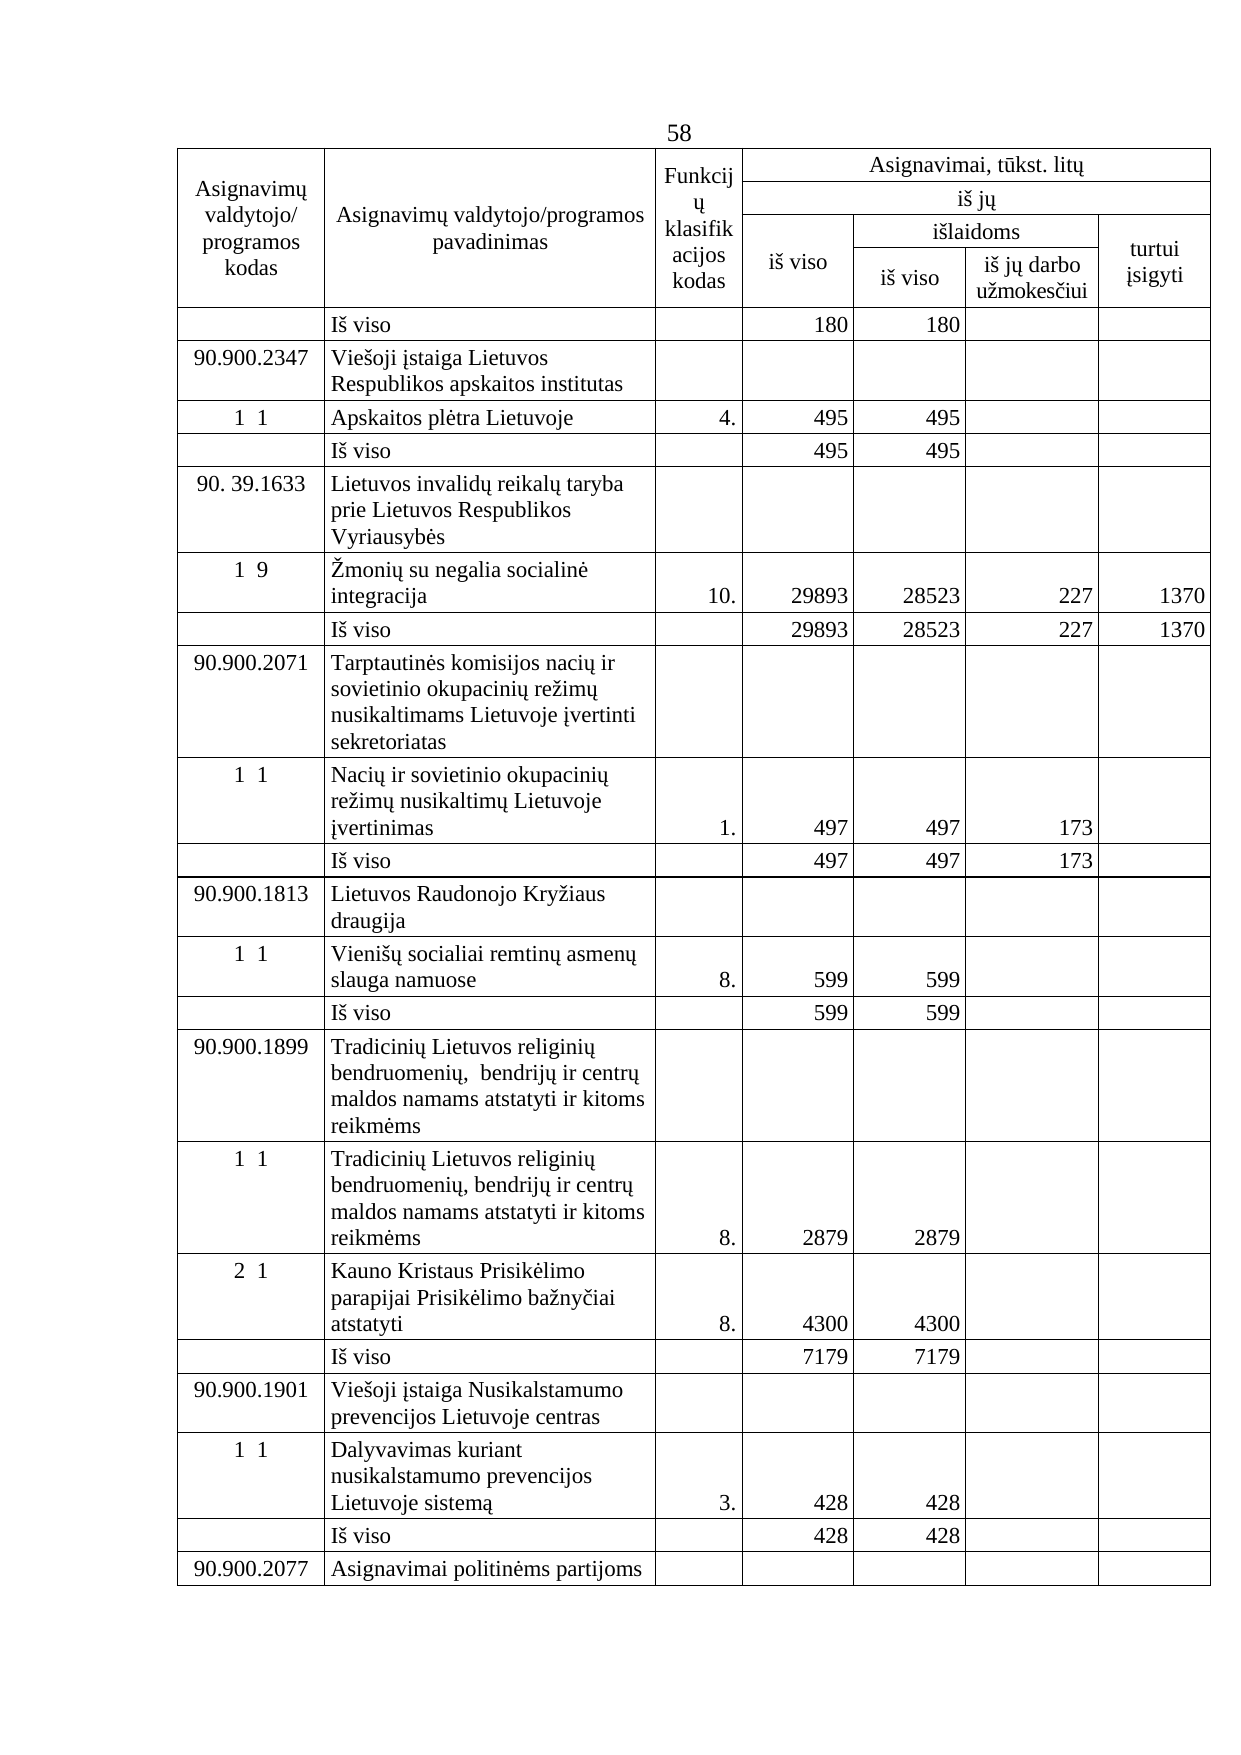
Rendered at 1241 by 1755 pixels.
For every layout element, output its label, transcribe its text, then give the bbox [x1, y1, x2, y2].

table_cell 1 1 [178, 758, 324, 843]
table_cell 90.900.2077 [178, 1552, 324, 1584]
table_cell [178, 613, 324, 645]
table_cell Lietuvos invalidų reikalų taryba prie Lietuvos Respublikos Vyriausybės [325, 467, 655, 552]
table_cell [743, 646, 853, 757]
table_cell Iš viso [325, 434, 655, 466]
table_cell [966, 878, 1098, 936]
table_cell 1 1 [178, 1142, 324, 1253]
table_cell [743, 467, 853, 552]
table_cell 497 [743, 758, 853, 843]
table_cell 1 1 [178, 937, 324, 996]
table_cell [178, 997, 324, 1029]
table_cell 1370 [1099, 553, 1210, 612]
table_cell [966, 1374, 1098, 1432]
table_cell 4300 [854, 1254, 965, 1339]
table_cell 495 [743, 434, 853, 466]
table_cell 599 [854, 997, 965, 1029]
table_cell [743, 341, 853, 400]
table_header Funkcijų klasifikacijos kodas [656, 149, 742, 307]
table_cell Lietuvos Raudonojo Kryžiaus draugija [325, 878, 655, 936]
table_cell [1099, 467, 1210, 552]
table_cell 1 9 [178, 553, 324, 612]
table_cell 90.900.1813 [178, 878, 324, 936]
table_cell 1370 [1099, 613, 1210, 645]
table_cell Nacių ir sovietinio okupacinių režimų nusikaltimų Lietuvoje įvertinimas [325, 758, 655, 843]
table_cell Iš viso [325, 844, 655, 876]
table_cell Žmonių su negalia socialinė integracija [325, 553, 655, 612]
table_cell [656, 1519, 742, 1551]
table_cell [1099, 758, 1210, 843]
table_cell 428 [854, 1519, 965, 1551]
table_cell [1099, 1030, 1210, 1141]
table_cell [1099, 1552, 1210, 1584]
table_cell 2 1 [178, 1254, 324, 1339]
table_cell turtui įsigyti [1099, 215, 1210, 307]
table_cell 1. [656, 758, 742, 843]
table_cell [743, 1552, 853, 1584]
table_cell [966, 937, 1098, 996]
table_cell [743, 878, 853, 936]
table_cell 173 [966, 844, 1098, 876]
table_cell Tradicinių Lietuvos religinių bendruomenių, bendrijų ir centrų maldos namams atstatyti ir kitoms reikmėms [325, 1030, 655, 1141]
table_cell 497 [854, 844, 965, 876]
table_cell 90.900.1901 [178, 1374, 324, 1432]
table_cell 4300 [743, 1254, 853, 1339]
table_cell iš viso [743, 215, 853, 307]
table_cell [966, 1254, 1098, 1339]
table_cell [1099, 878, 1210, 936]
table_cell Iš viso [325, 613, 655, 645]
table_cell 1 1 [178, 1433, 324, 1518]
table_cell [656, 997, 742, 1029]
table_cell iš jų darbo užmokesčiui [966, 248, 1098, 307]
table_cell 10. [656, 553, 742, 612]
table_cell [1099, 341, 1210, 400]
table_cell [1099, 1142, 1210, 1253]
table_cell [854, 1374, 965, 1432]
table_cell Vienišų socialiai remtinų asmenų slauga namuose [325, 937, 655, 996]
table_cell 495 [854, 401, 965, 433]
table_cell [1099, 1340, 1210, 1372]
table_cell 28523 [854, 553, 965, 612]
table_cell [966, 467, 1098, 552]
table_cell 7179 [854, 1340, 965, 1372]
table_cell [1099, 646, 1210, 757]
table_cell [743, 1374, 853, 1432]
table_cell [966, 1030, 1098, 1141]
table_cell [656, 434, 742, 466]
table_cell 2879 [743, 1142, 853, 1253]
table_cell [1099, 401, 1210, 433]
table_cell [1099, 997, 1210, 1029]
table_cell [656, 844, 742, 876]
table_cell [854, 878, 965, 936]
table_cell Viešoji įstaiga Nusikalstamumo prevencijos Lietuvoje centras [325, 1374, 655, 1432]
table_cell [966, 308, 1098, 340]
table_cell Viešoji įstaiga Lietuvos Respublikos apskaitos institutas [325, 341, 655, 400]
table_cell 28523 [854, 613, 965, 645]
table_cell 180 [854, 308, 965, 340]
table_cell [854, 646, 965, 757]
table_cell Asignavimai politinėms partijoms [325, 1552, 655, 1584]
table_cell 599 [743, 997, 853, 1029]
table_cell 90. 39.1633 [178, 467, 324, 552]
table_cell 180 [743, 308, 853, 340]
table_cell 8. [656, 1254, 742, 1339]
table_cell [178, 1519, 324, 1551]
table_cell [1099, 1374, 1210, 1432]
table_cell [966, 1142, 1098, 1253]
table_header Asignavimų valdytojo/programos pavadinimas [325, 149, 655, 307]
table_cell Iš viso [325, 997, 655, 1029]
table_cell 227 [966, 553, 1098, 612]
table_cell 8. [656, 937, 742, 996]
table_cell 495 [743, 401, 853, 433]
table_cell 1 1 [178, 401, 324, 433]
table_cell iš viso [854, 248, 965, 307]
table_cell Tarptautinės komisijos nacių ir sovietinio okupacinių režimų nusikaltimams Lietuvoje įvertinti sekretoriatas [325, 646, 655, 757]
table_cell [966, 1552, 1098, 1584]
table_cell 497 [743, 844, 853, 876]
table_cell 428 [743, 1519, 853, 1551]
table_cell [178, 434, 324, 466]
table_cell [854, 1030, 965, 1141]
table_cell [656, 1340, 742, 1372]
table_cell Iš viso [325, 308, 655, 340]
table_cell [966, 997, 1098, 1029]
table_cell [656, 467, 742, 552]
table_cell 227 [966, 613, 1098, 645]
table_cell 428 [854, 1433, 965, 1518]
table_cell Tradicinių Lietuvos religinių bendruomenių, bendrijų ir centrų maldos namams atstatyti ir kitoms reikmėms [325, 1142, 655, 1253]
table_cell [966, 434, 1098, 466]
table_cell 2879 [854, 1142, 965, 1253]
table_cell [178, 1340, 324, 1372]
table_cell 497 [854, 758, 965, 843]
table_cell Apskaitos plėtra Lietuvoje [325, 401, 655, 433]
table_cell 29893 [743, 553, 853, 612]
table_cell [1099, 434, 1210, 466]
table_cell [966, 1433, 1098, 1518]
table_cell [1099, 937, 1210, 996]
table_cell 599 [743, 937, 853, 996]
table_cell [178, 844, 324, 876]
table_cell [854, 1552, 965, 1584]
table_cell išlaidoms [854, 215, 1098, 247]
table_cell [656, 1030, 742, 1141]
table_cell 3. [656, 1433, 742, 1518]
table_cell [1099, 308, 1210, 340]
table_header Asignavimai, tūkst. litų [743, 149, 1210, 181]
table_cell Kauno Kristaus Prisikėlimo parapijai Prisikėlimo bažnyčiai atstatyti [325, 1254, 655, 1339]
table_cell [656, 1552, 742, 1584]
table_cell [656, 646, 742, 757]
table_cell Iš viso [325, 1519, 655, 1551]
table_cell [854, 467, 965, 552]
table_cell iš jų [743, 182, 1210, 214]
table_cell 599 [854, 937, 965, 996]
table_cell 90.900.2071 [178, 646, 324, 757]
table_cell [656, 341, 742, 400]
table_cell 4. [656, 401, 742, 433]
table_cell 173 [966, 758, 1098, 843]
table_cell [1099, 844, 1210, 876]
table_header Asignavimų valdytojo/ programos kodas [178, 149, 324, 307]
table_cell [966, 1340, 1098, 1372]
table_cell [966, 646, 1098, 757]
table_cell [1099, 1519, 1210, 1551]
table_cell 29893 [743, 613, 853, 645]
table_cell [1099, 1433, 1210, 1518]
table_cell [966, 401, 1098, 433]
table_cell Dalyvavimas kuriant nusikalstamumo prevencijos Lietuvoje sistemą [325, 1433, 655, 1518]
table_cell [966, 1519, 1098, 1551]
table_cell 90.900.2347 [178, 341, 324, 400]
table_cell [1099, 1254, 1210, 1339]
table_cell [656, 308, 742, 340]
table_cell 90.900.1899 [178, 1030, 324, 1141]
table_cell Iš viso [325, 1340, 655, 1372]
table_cell [854, 341, 965, 400]
table_cell [966, 341, 1098, 400]
table_cell 7179 [743, 1340, 853, 1372]
table_cell 495 [854, 434, 965, 466]
table_cell [656, 1374, 742, 1432]
table_cell [743, 1030, 853, 1141]
table_cell 8. [656, 1142, 742, 1253]
table_cell [178, 308, 324, 340]
table_cell 428 [743, 1433, 853, 1518]
table_cell [656, 613, 742, 645]
table_cell [656, 878, 742, 936]
